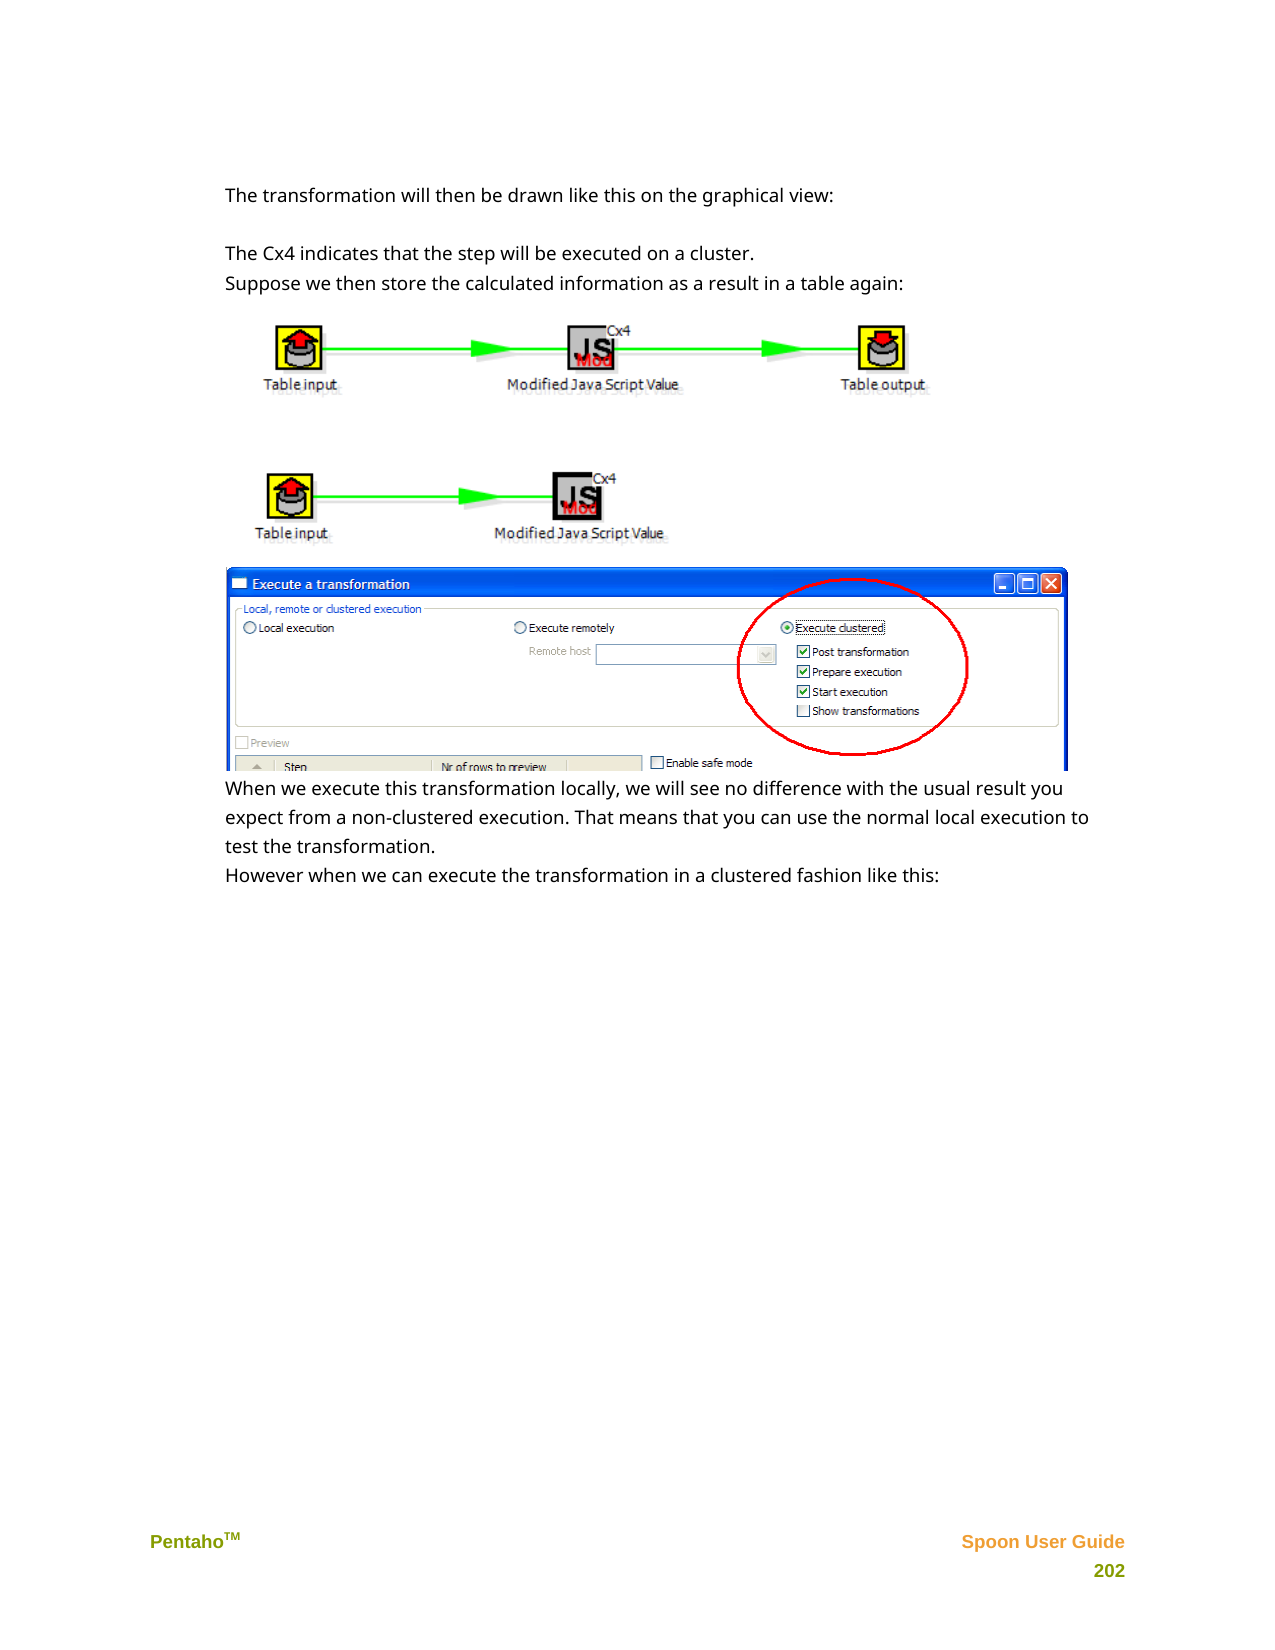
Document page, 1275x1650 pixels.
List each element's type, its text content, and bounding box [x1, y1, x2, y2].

text The transformation will then be drawn like this on the graphical view: [225, 179, 1125, 208]
text The Cx4 indicates that the step will be executed on a cluster. [225, 237, 1125, 267]
text When we execute this transformation locally, we will see no difference with the usual result you expect from a non-clustered execution. That means that you can use the normal local execution to test the transformation. [225, 296, 1125, 859]
text However when we can execute the transformation in a clustered fashion like this: [225, 859, 1125, 888]
text Suppose we then store the calculated information as a result in a table again: [225, 267, 1125, 296]
